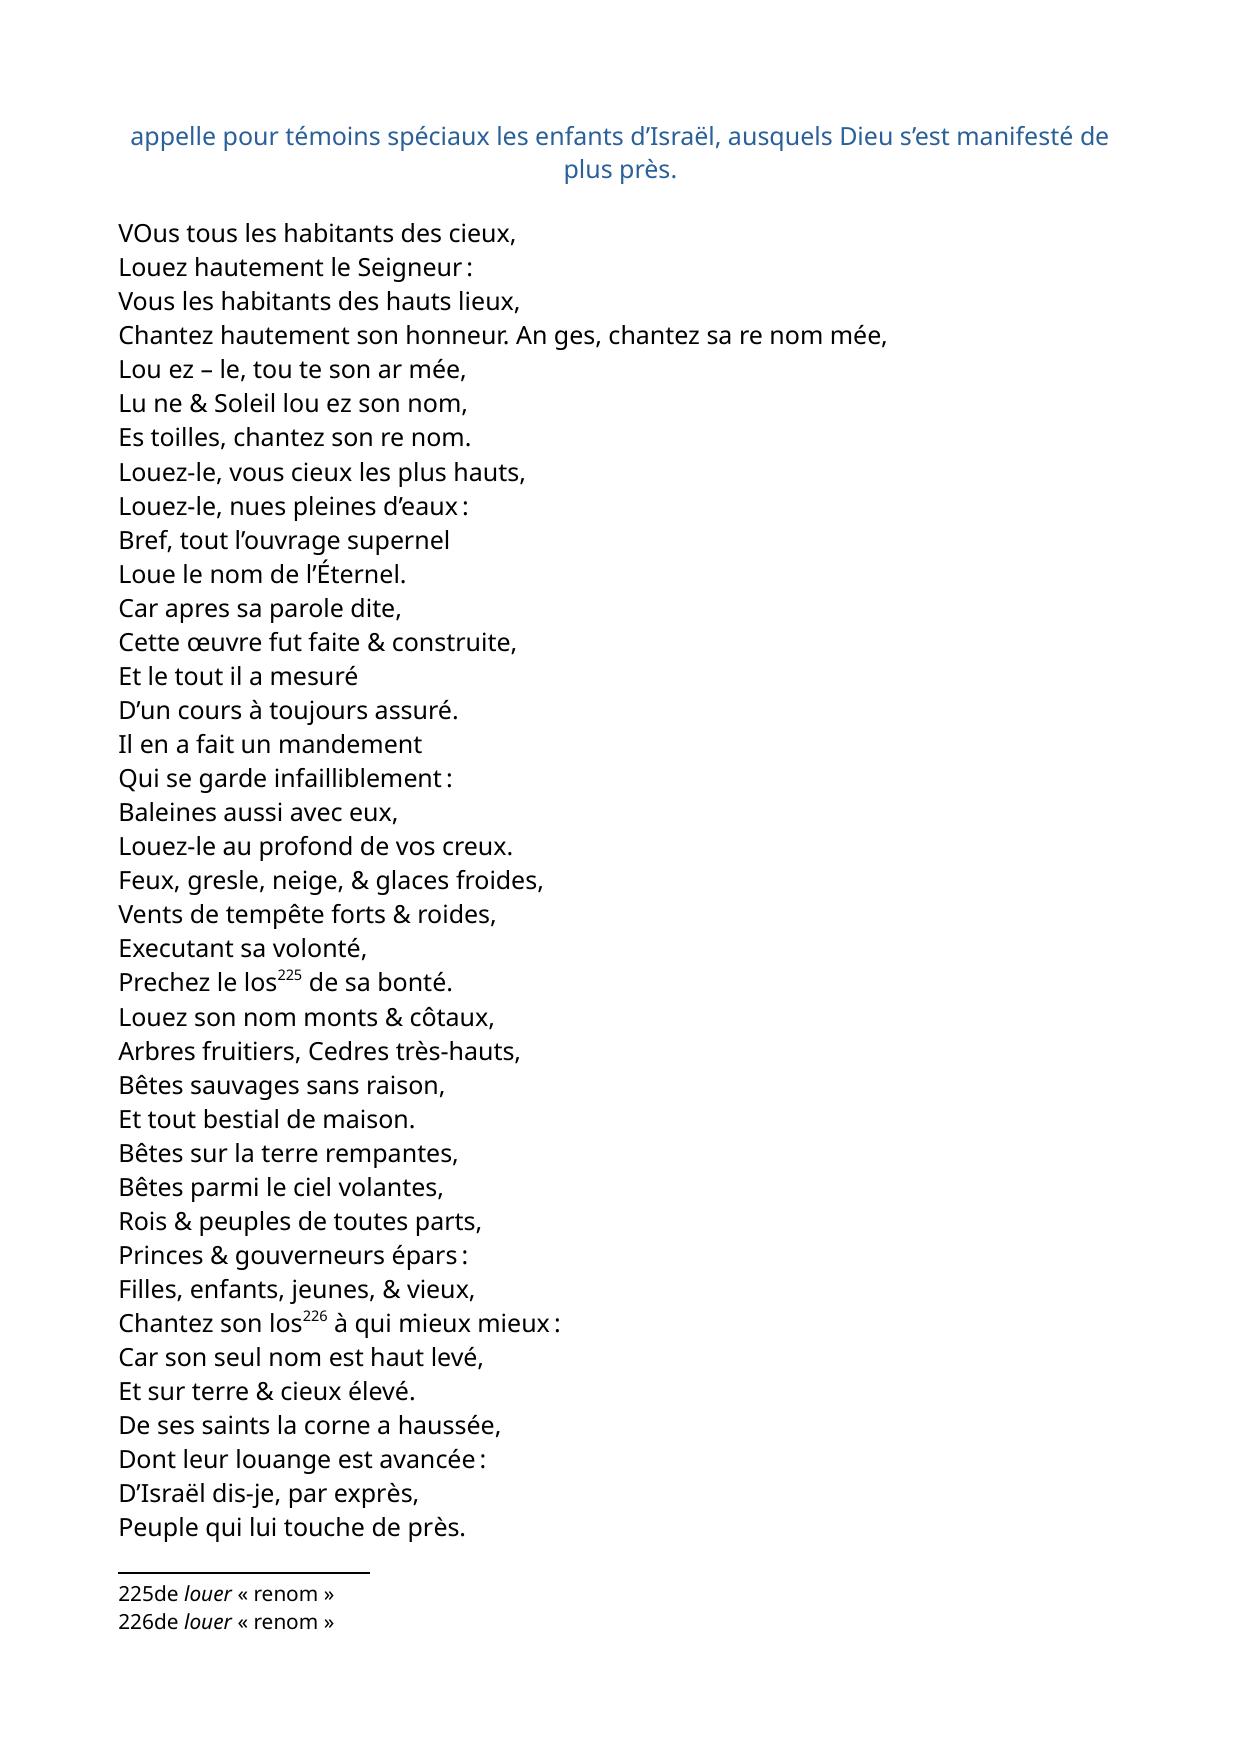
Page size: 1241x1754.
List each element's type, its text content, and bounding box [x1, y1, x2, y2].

text Et sur terre & cieux élevé. [118, 1374, 1122, 1408]
text appelle pour témoins spéciaux les enfants d’Israël, ausquels Dieu s’est manifesté de plus près. [118, 118, 1122, 186]
text Lu ne & Soleil lou ez son nom, [118, 386, 1122, 420]
text Prechez le los de sa bonté. [118, 965, 1122, 999]
text Car son seul nom est haut levé, [118, 1340, 1122, 1374]
text D’Israël dis-je, par exprès, [118, 1476, 1122, 1510]
text Cette œuvre fut faite & construite, [118, 624, 1122, 658]
text Loue le nom de l’Éternel. [118, 556, 1122, 590]
text Rois & peuples de toutes parts, [118, 1203, 1122, 1238]
text Es toilles, chantez son re nom. [118, 420, 1122, 454]
text de louer « renom » [118, 1579, 1122, 1607]
text Et tout bestial de maison. [118, 1101, 1122, 1135]
text Bêtes parmi le ciel volantes, [118, 1169, 1122, 1203]
text Chantez son los à qui mieux mieux : [118, 1306, 1122, 1340]
text Filles, enfants, jeunes, & vieux, [118, 1272, 1122, 1306]
text Louez-le, nues pleines d’eaux : [118, 488, 1122, 522]
text Louez-le, vous cieux les plus hauts, [118, 454, 1122, 488]
text Louez son nom monts & côtaux, [118, 999, 1122, 1033]
text De ses saints la corne a haussée, [118, 1408, 1122, 1442]
text Il en a fait un mandement [118, 727, 1122, 761]
text Louez-le au profond de vos creux. [118, 829, 1122, 863]
text Bref, tout l’ouvrage supernel [118, 522, 1122, 556]
text Qui se garde infailliblement : [118, 761, 1122, 795]
text D’un cours à toujours assuré. [118, 693, 1122, 727]
text Bêtes sur la terre rempantes, [118, 1135, 1122, 1169]
text Chantez hautement son honneur. An ges, chantez sa re nom mée, [118, 318, 1122, 352]
text Vents de tempête forts & roides, [118, 897, 1122, 931]
text de louer « renom » [118, 1607, 1122, 1636]
text Peuple qui lui touche de près. [118, 1510, 1122, 1544]
text Arbres fruitiers, Cedres très-hauts, [118, 1033, 1122, 1067]
text Et le tout il a mesuré [118, 658, 1122, 693]
text Feux, gresle, neige, & glaces froides, [118, 863, 1122, 897]
text Bêtes sauvages sans raison, [118, 1067, 1122, 1101]
text Executant sa volonté, [118, 931, 1122, 965]
text Baleines aussi avec eux, [118, 795, 1122, 829]
text Dont leur louange est avancée : [118, 1442, 1122, 1476]
text Lou ez – le, tou te son ar mée, [118, 352, 1122, 386]
text Car apres sa parole dite, [118, 590, 1122, 624]
text VOus tous les habitants des cieux, [118, 216, 1122, 250]
text Louez hautement le Seigneur : [118, 250, 1122, 284]
text Vous les habitants des hauts lieux, [118, 284, 1122, 318]
text Princes & gouverneurs épars : [118, 1238, 1122, 1272]
